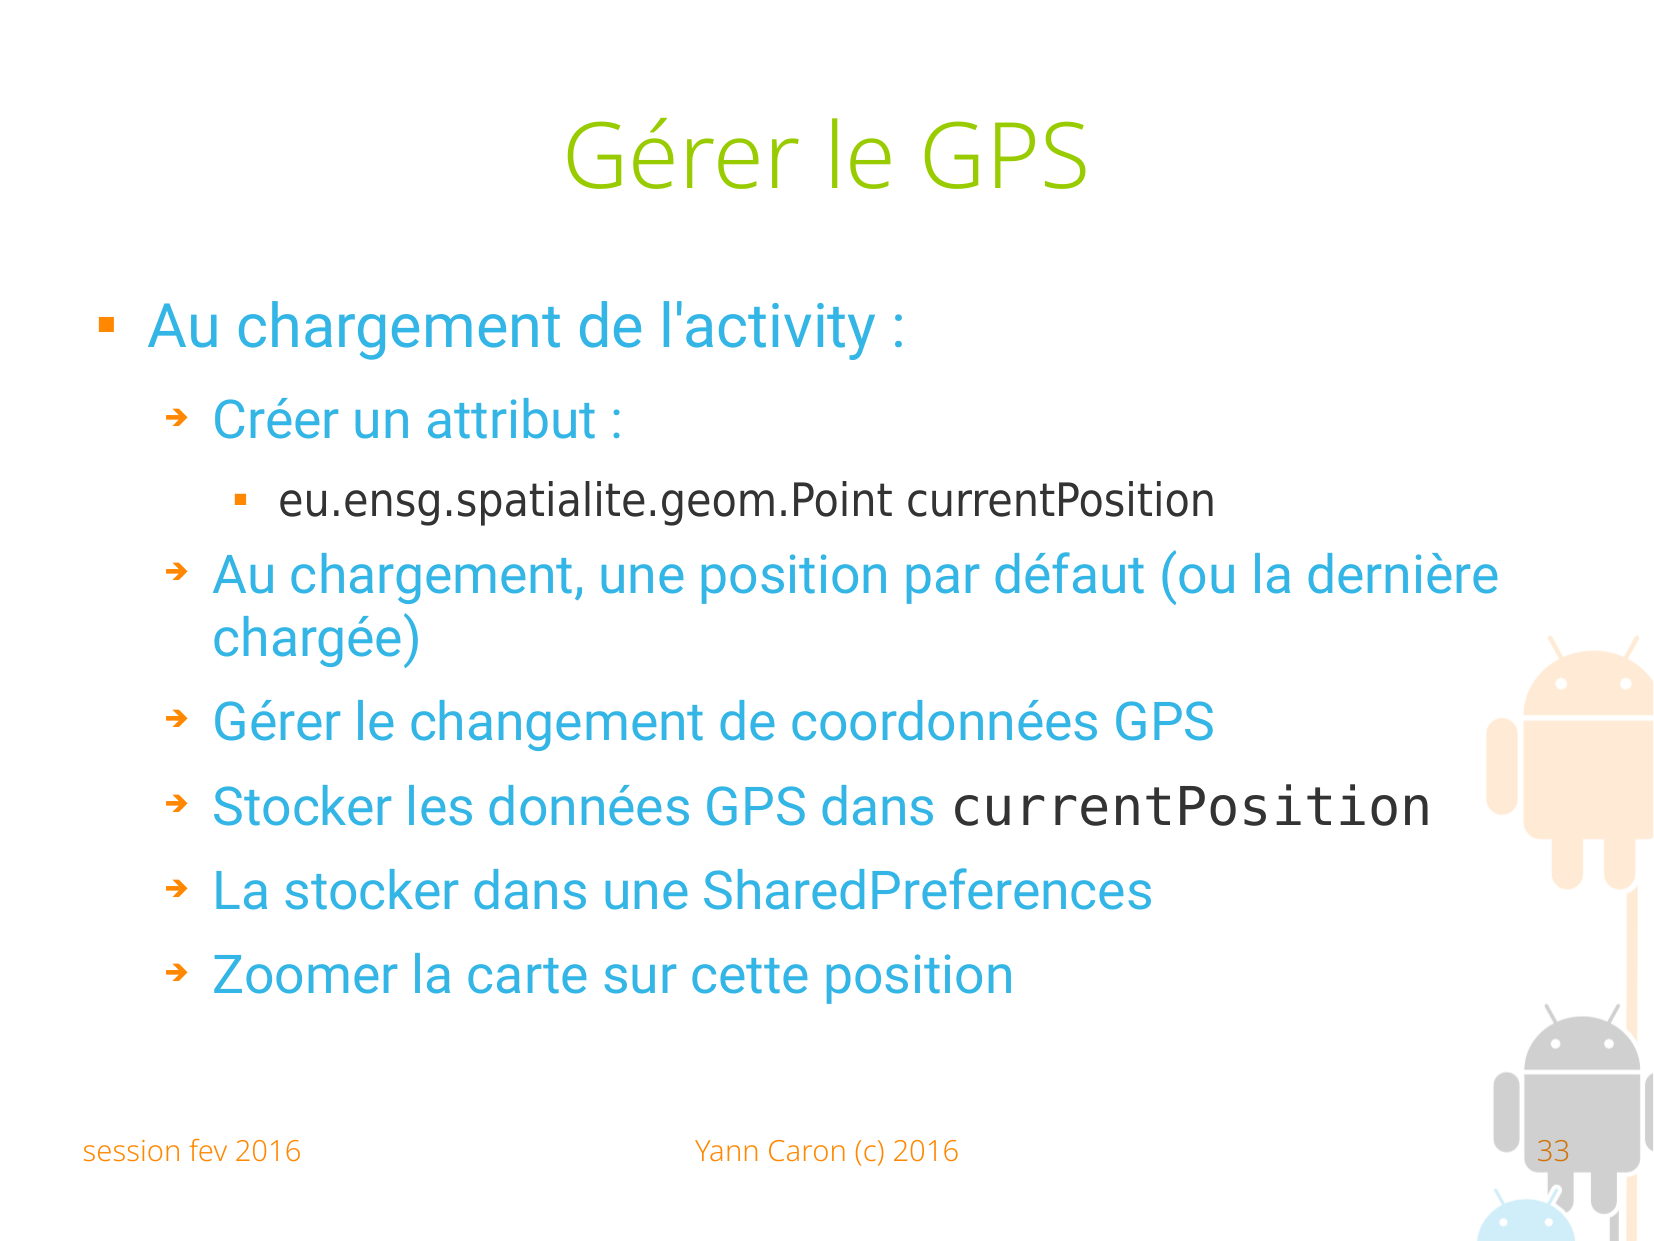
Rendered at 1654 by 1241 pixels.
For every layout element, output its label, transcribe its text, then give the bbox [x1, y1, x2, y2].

list Au chargement de l'activity : Créer un attribut : eu.ensg.spatialite.geom.Point currentPosition Au chargement, une position par défaut (ou la dernière chargée) Gérer le changement de coordonnées GPS Stocker les données GPS dans currentPosition La stocker dans une SharedPreferences Zoomer la carte sur cette position [82, 290, 1571, 1010]
picture [240, 423, 1654, 1241]
title Gérer le GPS [82, 49, 1571, 257]
